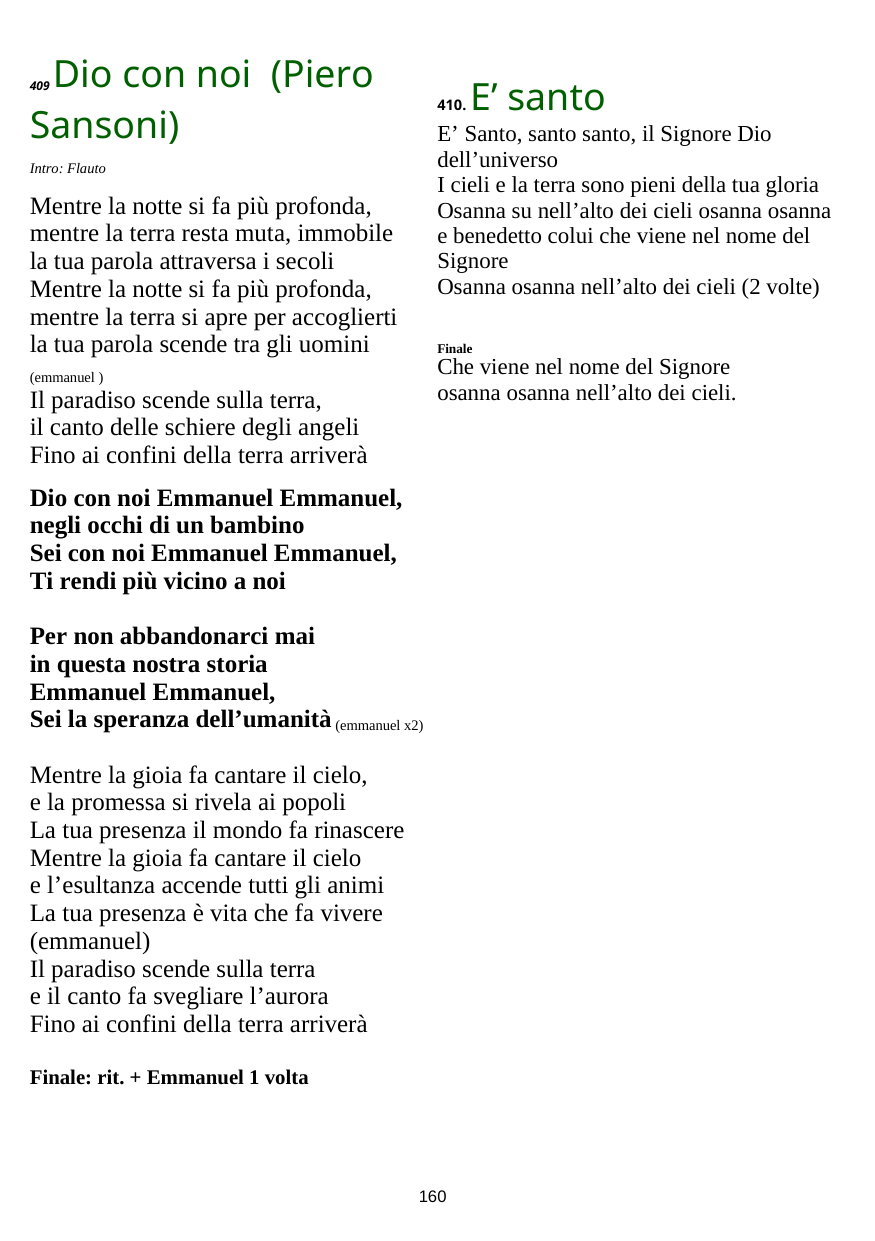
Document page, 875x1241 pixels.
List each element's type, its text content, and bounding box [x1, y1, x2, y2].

text Il paradiso scende sulla terra [29, 955, 437, 982]
text Mentre la notte si fa più profonda, [29, 192, 437, 219]
text il canto delle schiere degli angeli [29, 413, 437, 441]
text Dio con noi Emmanuel Emmanuel, [29, 484, 437, 511]
text Finale [437, 339, 844, 354]
text la tua parola attraversa i secoli [29, 247, 437, 275]
text Che viene nel nome del Signore [437, 354, 844, 380]
text osanna osanna nell’alto dei cieli. [437, 380, 844, 405]
text e benedetto colui che viene nel nome del Signore [437, 223, 844, 274]
text e l’esultanza accende tutti gli animi [29, 872, 437, 899]
text La tua presenza è vita che fa vivere (emmanuel) [29, 899, 437, 955]
text Per non abbandonarci mai [29, 622, 437, 650]
text negli occhi di un bambino [29, 511, 437, 539]
text la tua parola scende tra gli uomini (emmanuel ) [29, 330, 437, 386]
text E’ Santo, santo santo, il Signore Dio dell’universo [437, 121, 844, 172]
text Mentre la gioia fa cantare il cielo [29, 844, 437, 872]
text Mentre la notte si fa più profonda, [29, 275, 437, 303]
text Emmanuel Emmanuel, [29, 678, 437, 705]
text Intro: Flauto [29, 149, 437, 177]
text Finale: rit. + Emmanuel 1 volta [29, 1066, 437, 1089]
text Sei la speranza dell’umanità (emmanuel x2) [29, 705, 437, 733]
text Fino ai confini della terra arriverà [29, 1010, 437, 1038]
text mentre la terra si apre per accoglierti [29, 303, 437, 330]
text Osanna osanna nell’alto dei cieli (2 volte) [437, 274, 844, 299]
text 410. E’ santo [437, 70, 844, 121]
text Sei con noi Emmanuel Emmanuel, [29, 539, 437, 567]
text Osanna su nell’alto dei cieli osanna osanna [437, 198, 844, 223]
text e la promessa si rivela ai popoli [29, 788, 437, 816]
text Mentre la gioia fa cantare il cielo, [29, 761, 437, 788]
text Fino ai confini della terra arriverà [29, 441, 437, 469]
text e il canto fa svegliare l’aurora [29, 982, 437, 1010]
text I cieli e la terra sono pieni della tua gloria [437, 172, 844, 198]
text Il paradiso scende sulla terra, [29, 386, 437, 413]
text La tua presenza il mondo fa rinascere [29, 816, 437, 844]
subtitle 409 Dio con noi (Piero Sansoni) [29, 47, 437, 149]
text Ti rendi più vicino a noi [29, 567, 437, 594]
text mentre la terra resta muta, immobile [29, 219, 437, 247]
text in questa nostra storia [29, 650, 437, 678]
